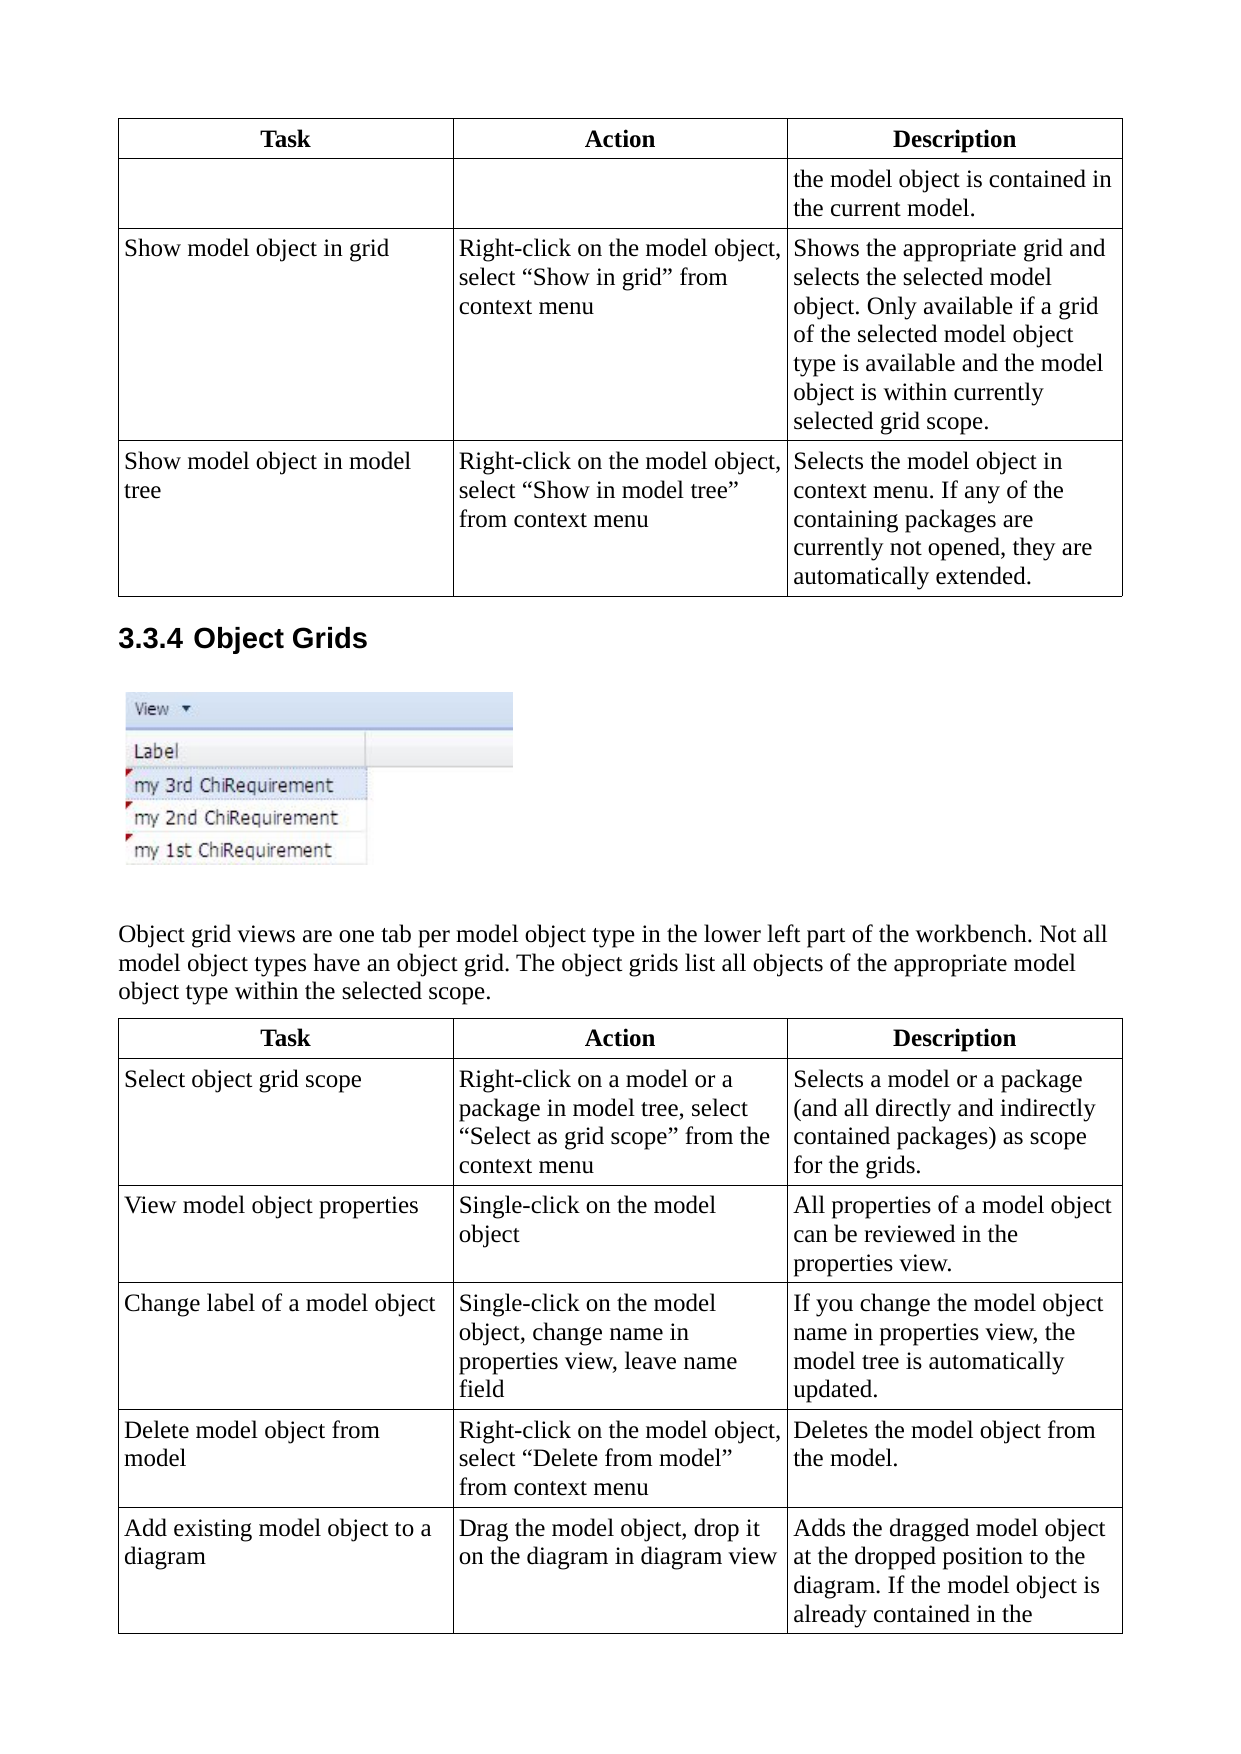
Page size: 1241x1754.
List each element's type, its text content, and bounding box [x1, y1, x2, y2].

table_cell Deletes the model object from the model. [788, 1410, 1122, 1507]
table_cell Select object grid scope [119, 1059, 453, 1185]
table_header Task [119, 119, 453, 158]
table_cell Add existing model object to a diagram [119, 1508, 453, 1633]
table_cell Selects the model object in context menu. If any of the containing packages are currently not opened, they are automatically extended. [788, 441, 1122, 596]
table_cell Change label of a model object [119, 1283, 453, 1409]
table_cell Single-click on the model object [454, 1186, 787, 1282]
table_cell Right-click on the model object, select “Show in grid” from context menu [454, 229, 787, 440]
table_header Action [454, 1019, 787, 1058]
table_cell Show model object in grid [119, 229, 453, 440]
table_cell Delete model object from model [119, 1410, 453, 1507]
table_cell Adds the dragged model object at the dropped position to the diagram. If the model object is already contained in the [788, 1508, 1122, 1633]
table_cell View model object properties [119, 1186, 453, 1282]
table_cell Right-click on the model object, select “Show in model tree” from context menu [454, 441, 787, 596]
table_cell All properties of a model object can be reviewed in the properties view. [788, 1186, 1122, 1282]
table_cell Show model object in model tree [119, 441, 453, 596]
table_cell [454, 159, 787, 228]
picture [125, 692, 513, 865]
subtitle Object Grids [118, 621, 1122, 654]
table_cell Right-click on the model object, select “Delete from model” from context menu [454, 1410, 787, 1507]
table_cell Right-click on a model or a package in model tree, select “Select as grid scope” from the context menu [454, 1059, 787, 1185]
table_cell the model object is contained in the current model. [788, 159, 1122, 228]
text Object grid views are one tab per model object type in the lower left part of the workbench. Not all model object types have an object grid. The object grids list all objects of the appropriate model object type within the selected scope. [118, 919, 1122, 1005]
table_cell [119, 159, 453, 228]
table_cell Shows the appropriate grid and selects the selected model object. Only available if a grid of the selected model object type is available and the model object is within currently selected grid scope. [788, 229, 1122, 440]
table_cell Selects a model or a package (and all directly and indirectly contained packages) as scope for the grids. [788, 1059, 1122, 1185]
table_header Task [119, 1019, 453, 1058]
table_cell Drag the model object, drop it on the diagram in diagram view [454, 1508, 787, 1633]
table_cell If you change the model object name in properties view, the model tree is automatically updated. [788, 1283, 1122, 1409]
table_header Action [454, 119, 787, 158]
table_header Description [788, 119, 1122, 158]
table_header Description [788, 1019, 1122, 1058]
table_cell Single-click on the model object, change name in properties view, leave name field [454, 1283, 787, 1409]
